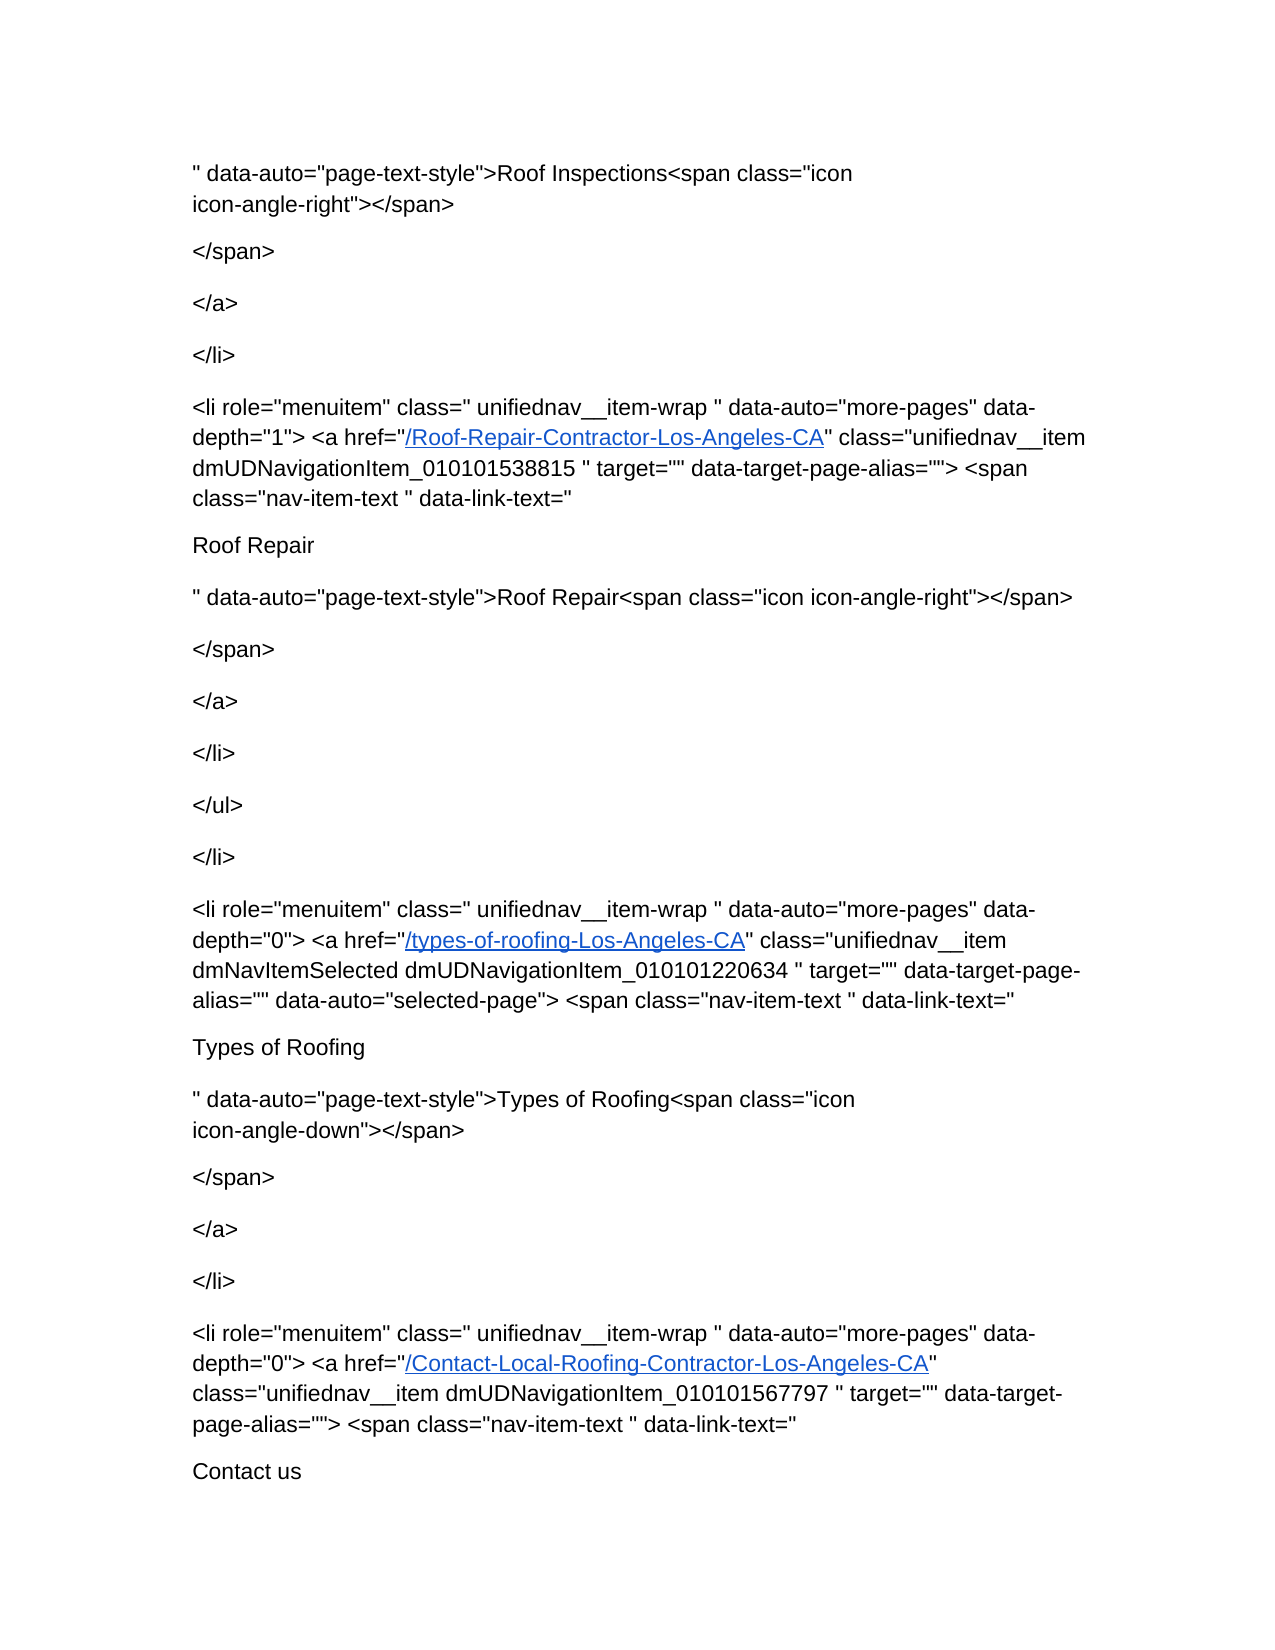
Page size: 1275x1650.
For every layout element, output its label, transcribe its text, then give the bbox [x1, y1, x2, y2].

table_cell [150, 1153, 182, 1205]
table_cell </a> [182, 678, 1125, 730]
table_cell " data-auto="page-text-style">Roof Inspections<span class="icon icon-angle-right"></span> [182, 150, 1125, 227]
table_cell [150, 521, 182, 573]
table_cell </span> [182, 228, 1125, 279]
table_cell [150, 1258, 182, 1309]
table_cell </li> [182, 730, 1125, 782]
table_cell [150, 626, 182, 678]
table_cell </a> [182, 280, 1125, 332]
table_cell [150, 1310, 182, 1447]
table_cell [150, 228, 182, 279]
table_cell </a> [182, 1205, 1125, 1257]
table_cell [150, 1024, 182, 1076]
table_cell </span> [182, 1153, 1125, 1205]
table_cell </li> [182, 834, 1125, 886]
table_cell " data-auto="page-text-style">Roof Repair<span class="icon icon-angle-right"></span> [182, 574, 1125, 626]
table_cell [150, 1205, 182, 1257]
table_cell </li> [182, 332, 1125, 384]
table_cell </li> [182, 1258, 1125, 1309]
table_cell [150, 886, 182, 1024]
table_cell [150, 834, 182, 886]
table_cell </span> [182, 626, 1125, 678]
table_cell [150, 150, 182, 227]
table_cell Types of Roofing [182, 1024, 1125, 1076]
table_cell [150, 574, 182, 626]
table_cell </ul> [182, 782, 1125, 834]
table_cell <li role="menuitem" class=" unifiednav__item-wrap " data-auto="more-pages" data-depth="0"> <a href="/Contact-Local-Roofing-Contractor-Los-Angeles-CA" class="unifiednav__item dmUDNavigationItem_010101567797 " target="" data-target-page-alias=""> <span class="nav-item-text " data-link-text=" [182, 1310, 1125, 1447]
table_cell Roof Repair [182, 521, 1125, 573]
table_cell [150, 332, 182, 384]
table_cell " data-auto="page-text-style">Types of Roofing<span class="icon icon-angle-down"></span> [182, 1076, 1125, 1153]
table_cell <li role="menuitem" class=" unifiednav__item-wrap " data-auto="more-pages" data-depth="0"> <a href="/types-of-roofing-Los-Angeles-CA" class="unifiednav__item dmNavItemSelected dmUDNavigationItem_010101220634 " target="" data-target-page-alias="" data-auto="selected-page"> <span class="nav-item-text " data-link-text=" [182, 886, 1125, 1024]
table_cell [150, 1448, 182, 1499]
table_cell [150, 1076, 182, 1153]
table_cell [150, 730, 182, 782]
table_cell <li role="menuitem" class=" unifiednav__item-wrap " data-auto="more-pages" data-depth="1"> <a href="/Roof-Repair-Contractor-Los-Angeles-CA" class="unifiednav__item dmUDNavigationItem_010101538815 " target="" data-target-page-alias=""> <span class="nav-item-text " data-link-text=" [182, 384, 1125, 521]
table_cell [150, 782, 182, 834]
table_cell [150, 678, 182, 730]
table_cell [150, 384, 182, 521]
table_cell Contact us [182, 1448, 1125, 1499]
table_cell [150, 280, 182, 332]
